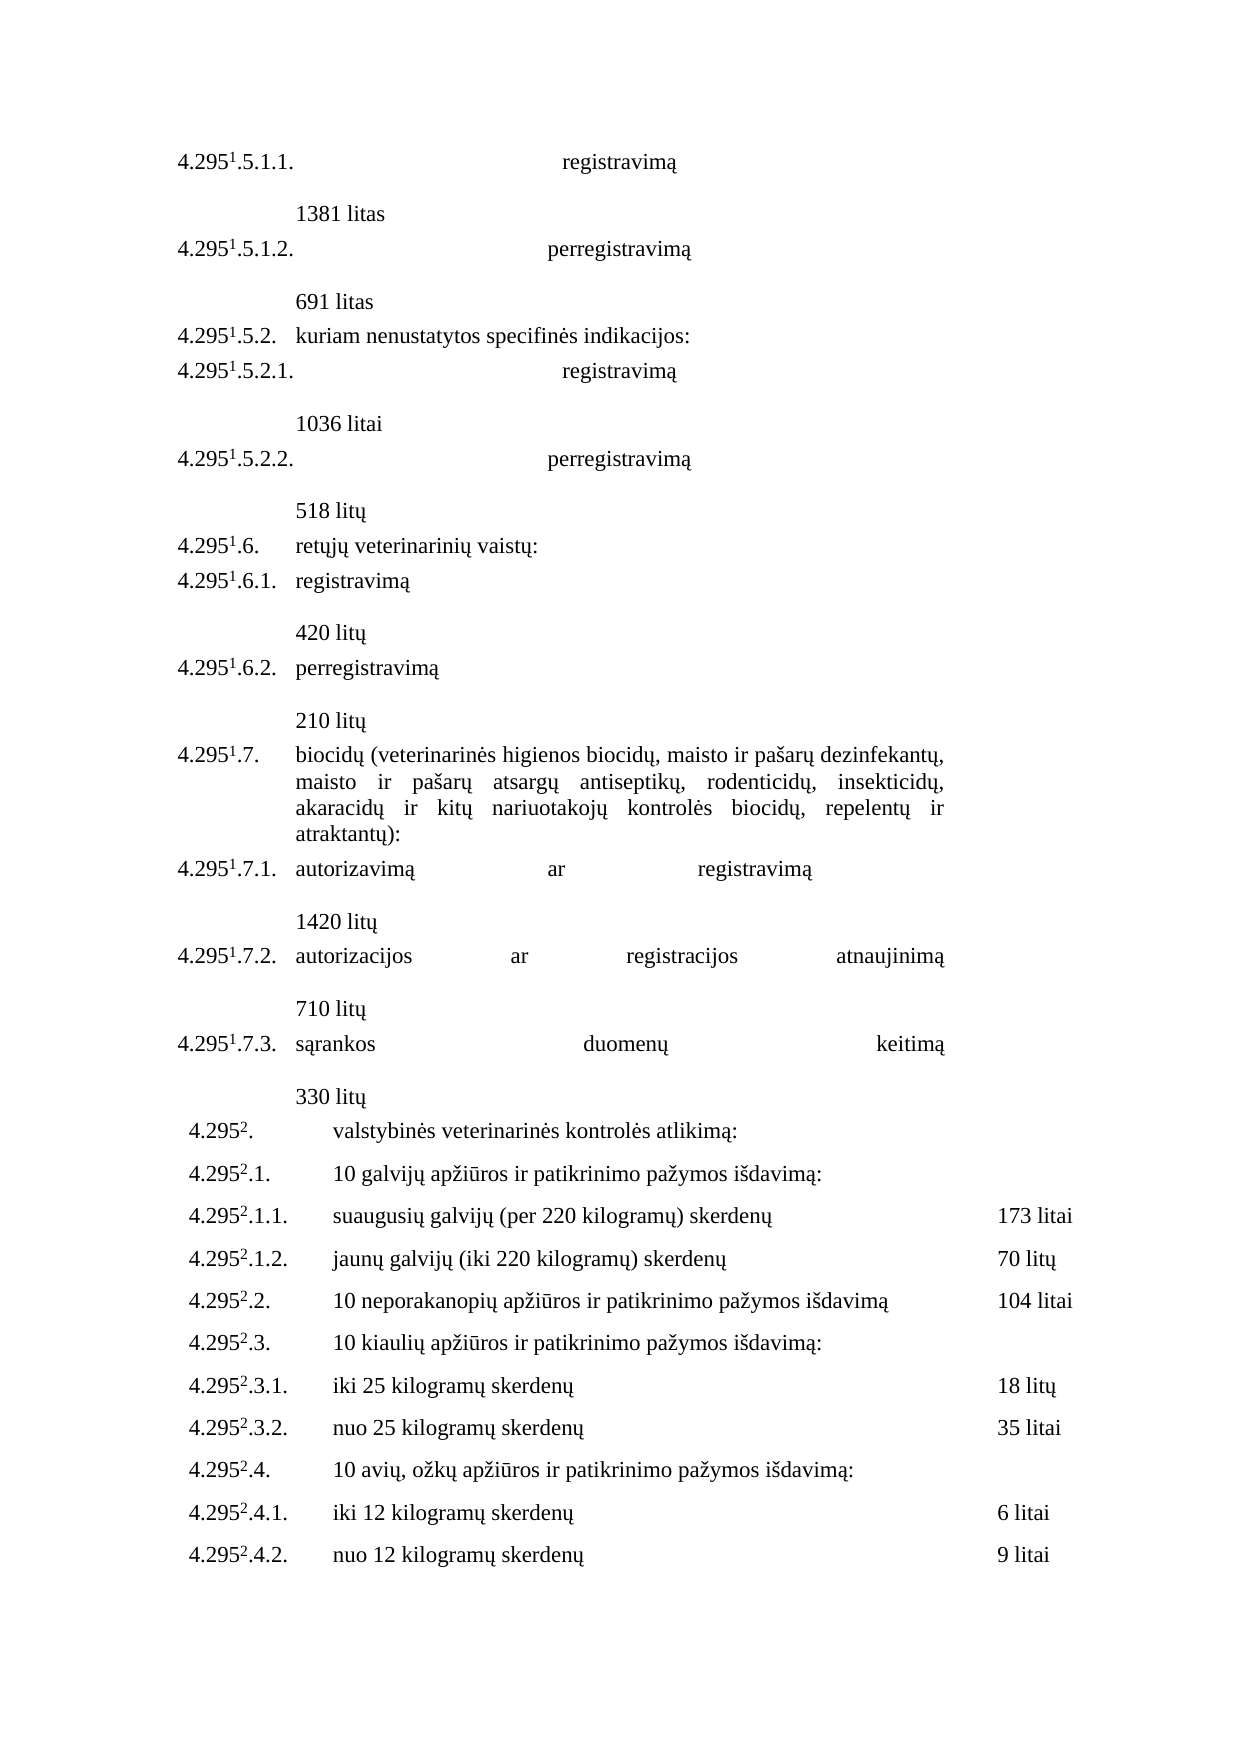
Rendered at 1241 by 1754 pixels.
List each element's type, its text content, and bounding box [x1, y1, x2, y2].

table_cell 173 litai [986, 1202, 1148, 1244]
table_header 4.2952. [177, 1118, 321, 1160]
table_cell 4.2952.3. [177, 1329, 321, 1372]
text 4.2951.5.1.2. perregistravimą 691 litas [177, 235, 945, 314]
text 4.2951.7.3. sąrankos duomenų keitimą 330 litų [177, 1030, 945, 1109]
table_cell 104 litai [986, 1287, 1148, 1329]
text 4.2951.5.2.2. perregistravimą 518 litų [177, 444, 945, 524]
text 4.2951.6.1. registravimą 420 litų [177, 567, 945, 646]
table_cell 4.2952.3.1. [177, 1372, 321, 1414]
table_cell 4.2952.3.2. [177, 1414, 321, 1457]
text 4.2951.6. retųjų veterinarinių vaistų: [177, 532, 945, 558]
text 4.2951.5.1.1. registravimą 1381 litas [177, 148, 945, 227]
table_cell iki 12 kilogramų skerdenų [321, 1499, 986, 1541]
table_header [986, 1118, 1148, 1160]
table_cell 4.2952.1.2. [177, 1245, 321, 1287]
table_cell 10 galvijų apžiūros ir patikrinimo pažymos išdavimą: [321, 1160, 986, 1202]
table_cell 4.2952.2. [177, 1287, 321, 1329]
table_cell nuo 12 kilogramų skerdenų [321, 1541, 986, 1584]
table_cell 6 litai [986, 1499, 1148, 1541]
table_cell iki 25 kilogramų skerdenų [321, 1372, 986, 1414]
table_cell 10 avių, ožkų apžiūros ir patikrinimo pažymos išdavimą: [321, 1457, 986, 1499]
text 4.2951.5.2.1. registravimą 1036 litai [177, 357, 945, 436]
table_cell [986, 1329, 1148, 1372]
table_cell 70 litų [986, 1245, 1148, 1287]
table_cell 35 litai [986, 1414, 1148, 1457]
text 4.2951.7.1. autorizavimą ar registravimą 1420 litų [177, 855, 945, 934]
table_cell 18 litų [986, 1372, 1148, 1414]
table_cell jaunų galvijų (iki 220 kilogramų) skerdenų [321, 1245, 986, 1287]
table_cell 9 litai [986, 1541, 1148, 1584]
text 4.2951.5.2. kuriam nenustatytos specifinės indikacijos: [177, 322, 945, 349]
table_cell 4.2952.4.2. [177, 1541, 321, 1584]
table_cell 10 neporakanopių apžiūros ir patikrinimo pažymos išdavimą [321, 1287, 986, 1329]
table_header valstybinės veterinarinės kontrolės atlikimą: [321, 1118, 986, 1160]
table_cell 10 kiaulių apžiūros ir patikrinimo pažymos išdavimą: [321, 1329, 986, 1372]
table_cell 4.2952.1.1. [177, 1202, 321, 1244]
table_cell suaugusių galvijų (per 220 kilogramų) skerdenų [321, 1202, 986, 1244]
table_cell 4.2952.4.1. [177, 1499, 321, 1541]
table_cell [986, 1457, 1148, 1499]
text 4.2951.7. biocidų (veterinarinės higienos biocidų, maisto ir pašarų dezinfekantų, maisto ir pašarų atsargų antiseptikų, rodenticidų, insekticidų, akaracidų ir kitų nariuotakojų kontrolės biocidų, repelentų ir atraktantų): [177, 741, 945, 847]
text 4.2951.6.2. perregistravimą 210 litų [177, 654, 945, 733]
table_cell nuo 25 kilogramų skerdenų [321, 1414, 986, 1457]
table_cell 4.2952.4. [177, 1457, 321, 1499]
table_cell 4.2952.1. [177, 1160, 321, 1202]
table_cell [986, 1160, 1148, 1202]
text 4.2951.7.2. autorizacijos ar registracijos atnaujinimą 710 litų [177, 943, 945, 1022]
